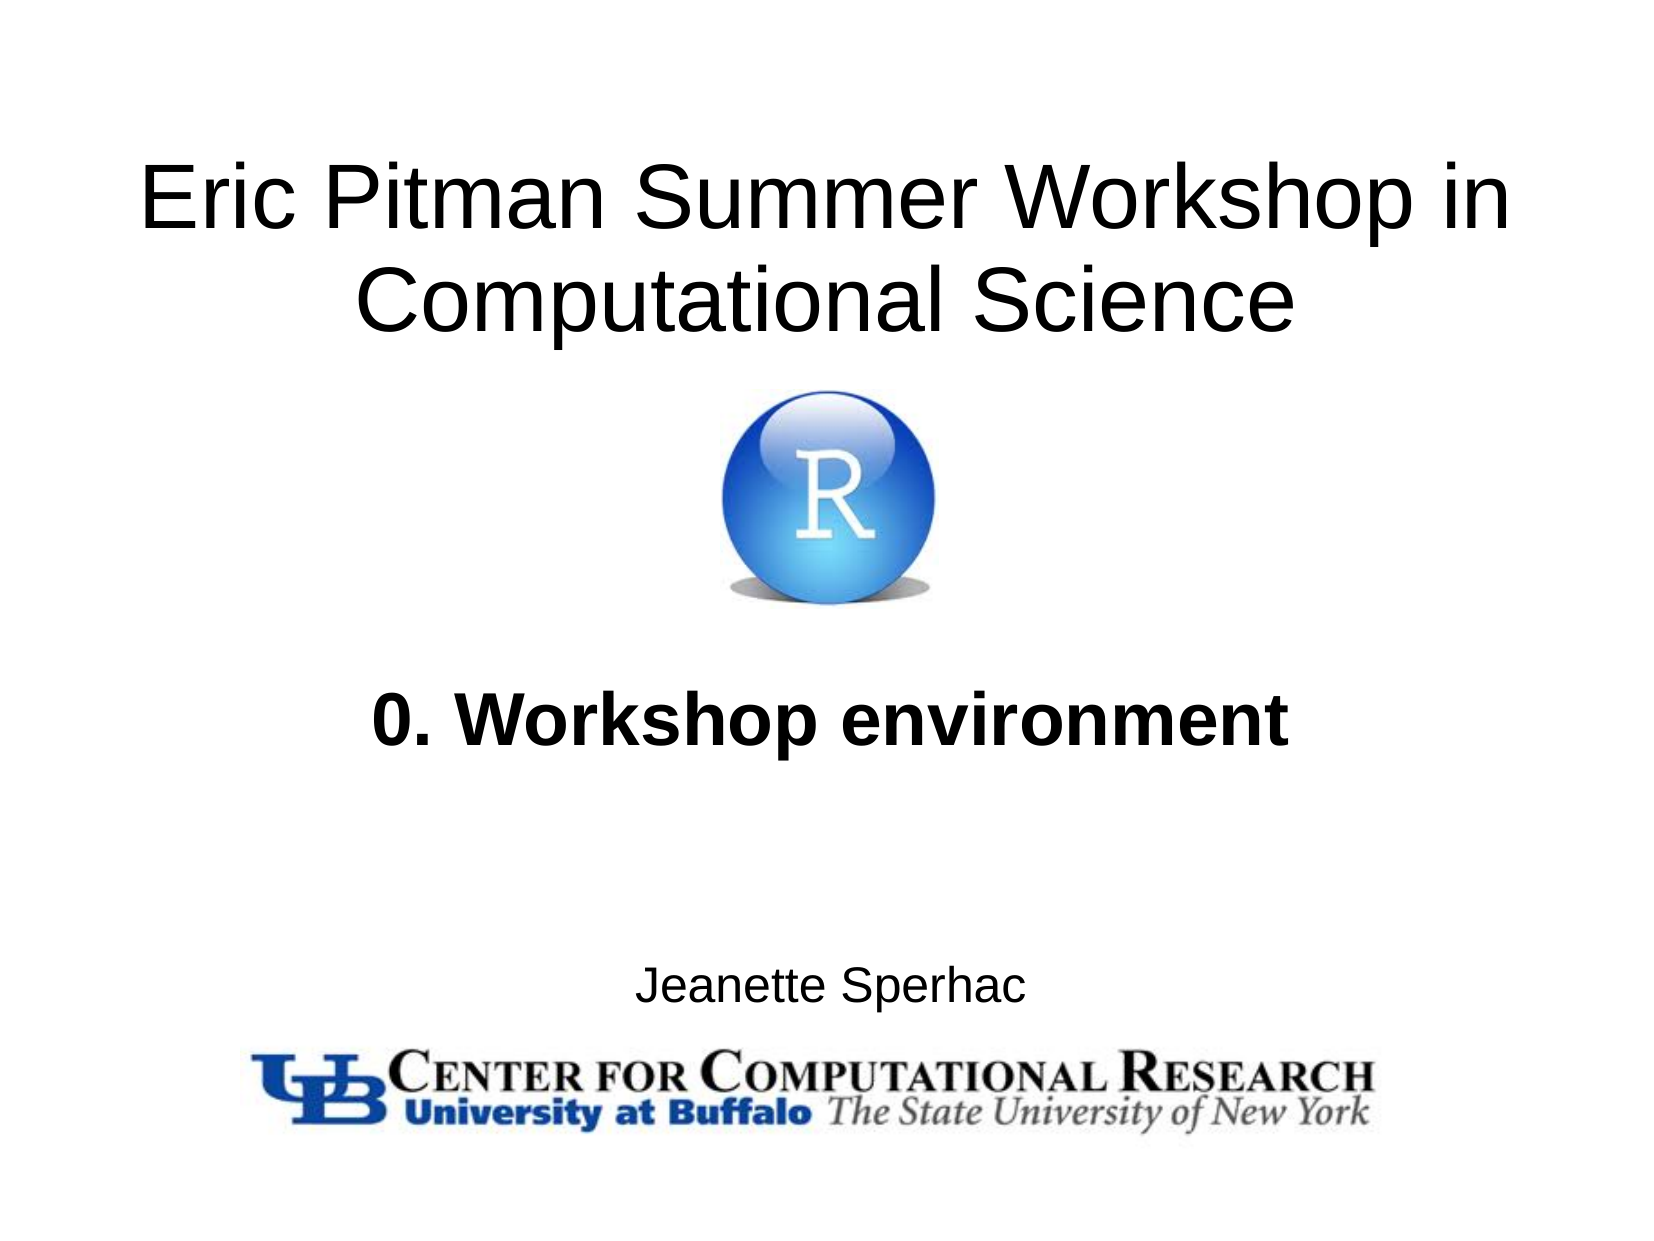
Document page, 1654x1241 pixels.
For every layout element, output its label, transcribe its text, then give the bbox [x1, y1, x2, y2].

title Eric Pitman Summer Workshop in Computational Science [82, 145, 1571, 556]
picture [240, 1019, 1396, 1171]
picture [720, 389, 939, 609]
subtitle 0. Workshop environment Jeanette Sperhac [200, 465, 1461, 1057]
